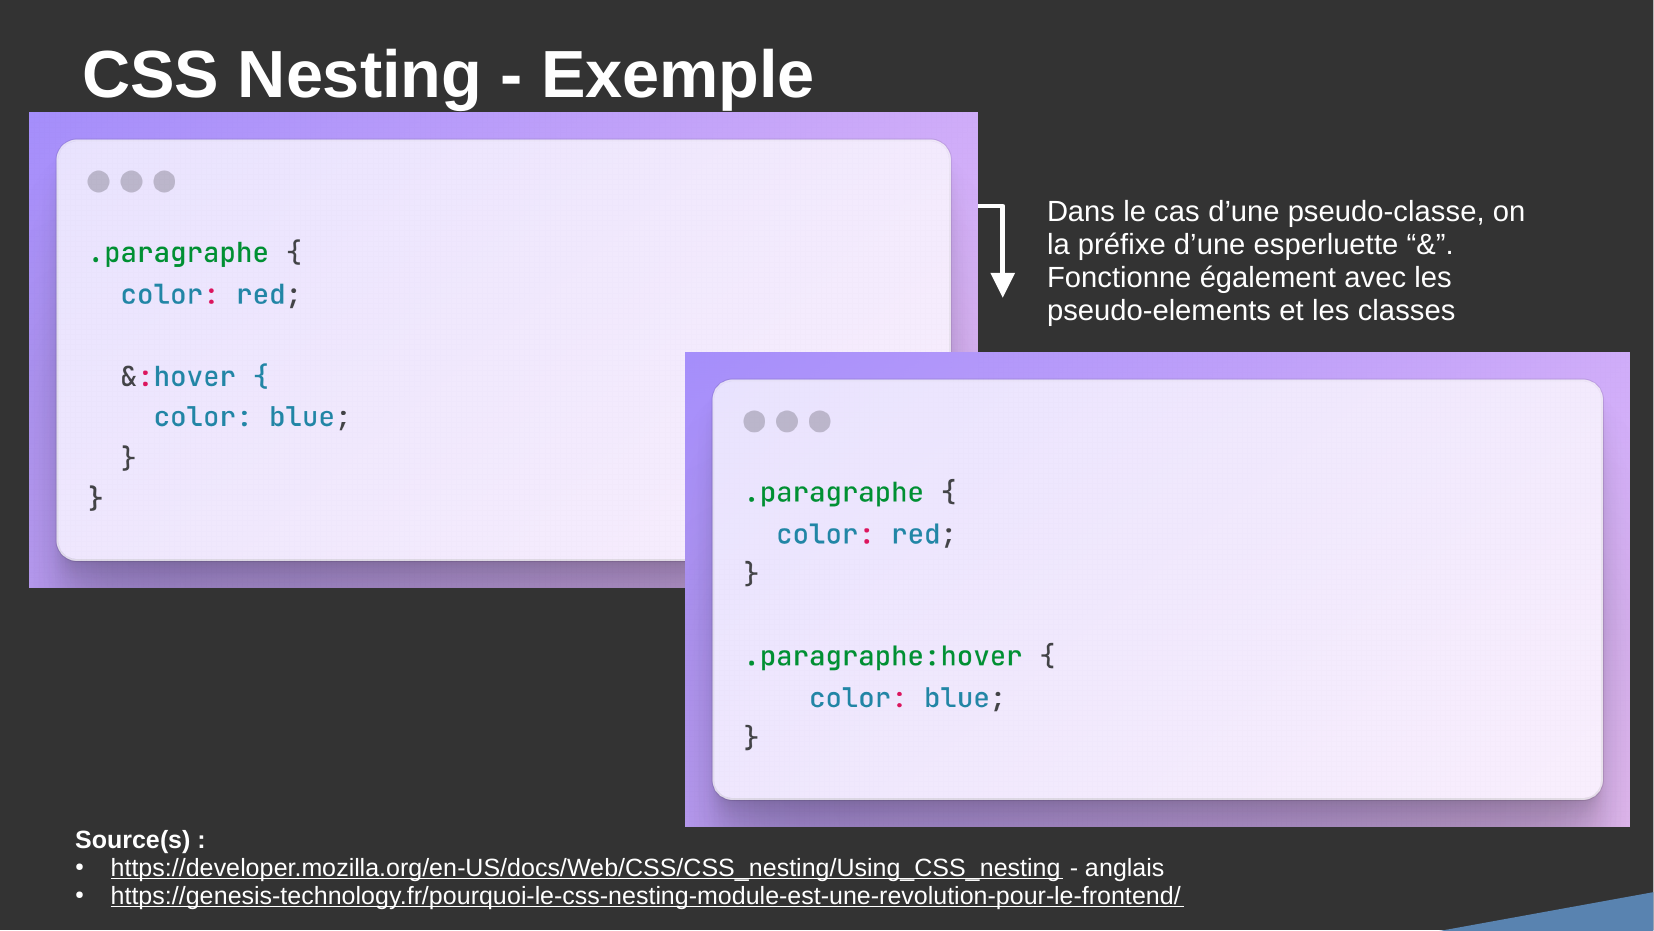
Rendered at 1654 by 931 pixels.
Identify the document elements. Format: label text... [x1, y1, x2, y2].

picture [29, 112, 1630, 827]
text_box Dans le cas d’une pseudo-classe, on la préfixe d’une esperluette “&”. Fonctionne également avec les pseudo-elements et les classes [1032, 187, 1564, 334]
text_box [1439, 892, 1654, 931]
title CSS Nesting - Exemple [82, 37, 1571, 114]
text_box Source(s) : https://developer.mozilla.org/en-US/docs/Web/CSS/CSS_nesting/Using_CSS_nesting - anglais https://genesis-technology.fr/pourquoi-le-css-nesting-module-est-une-revolution-pour-le-frontend/ [60, 803, 1546, 917]
